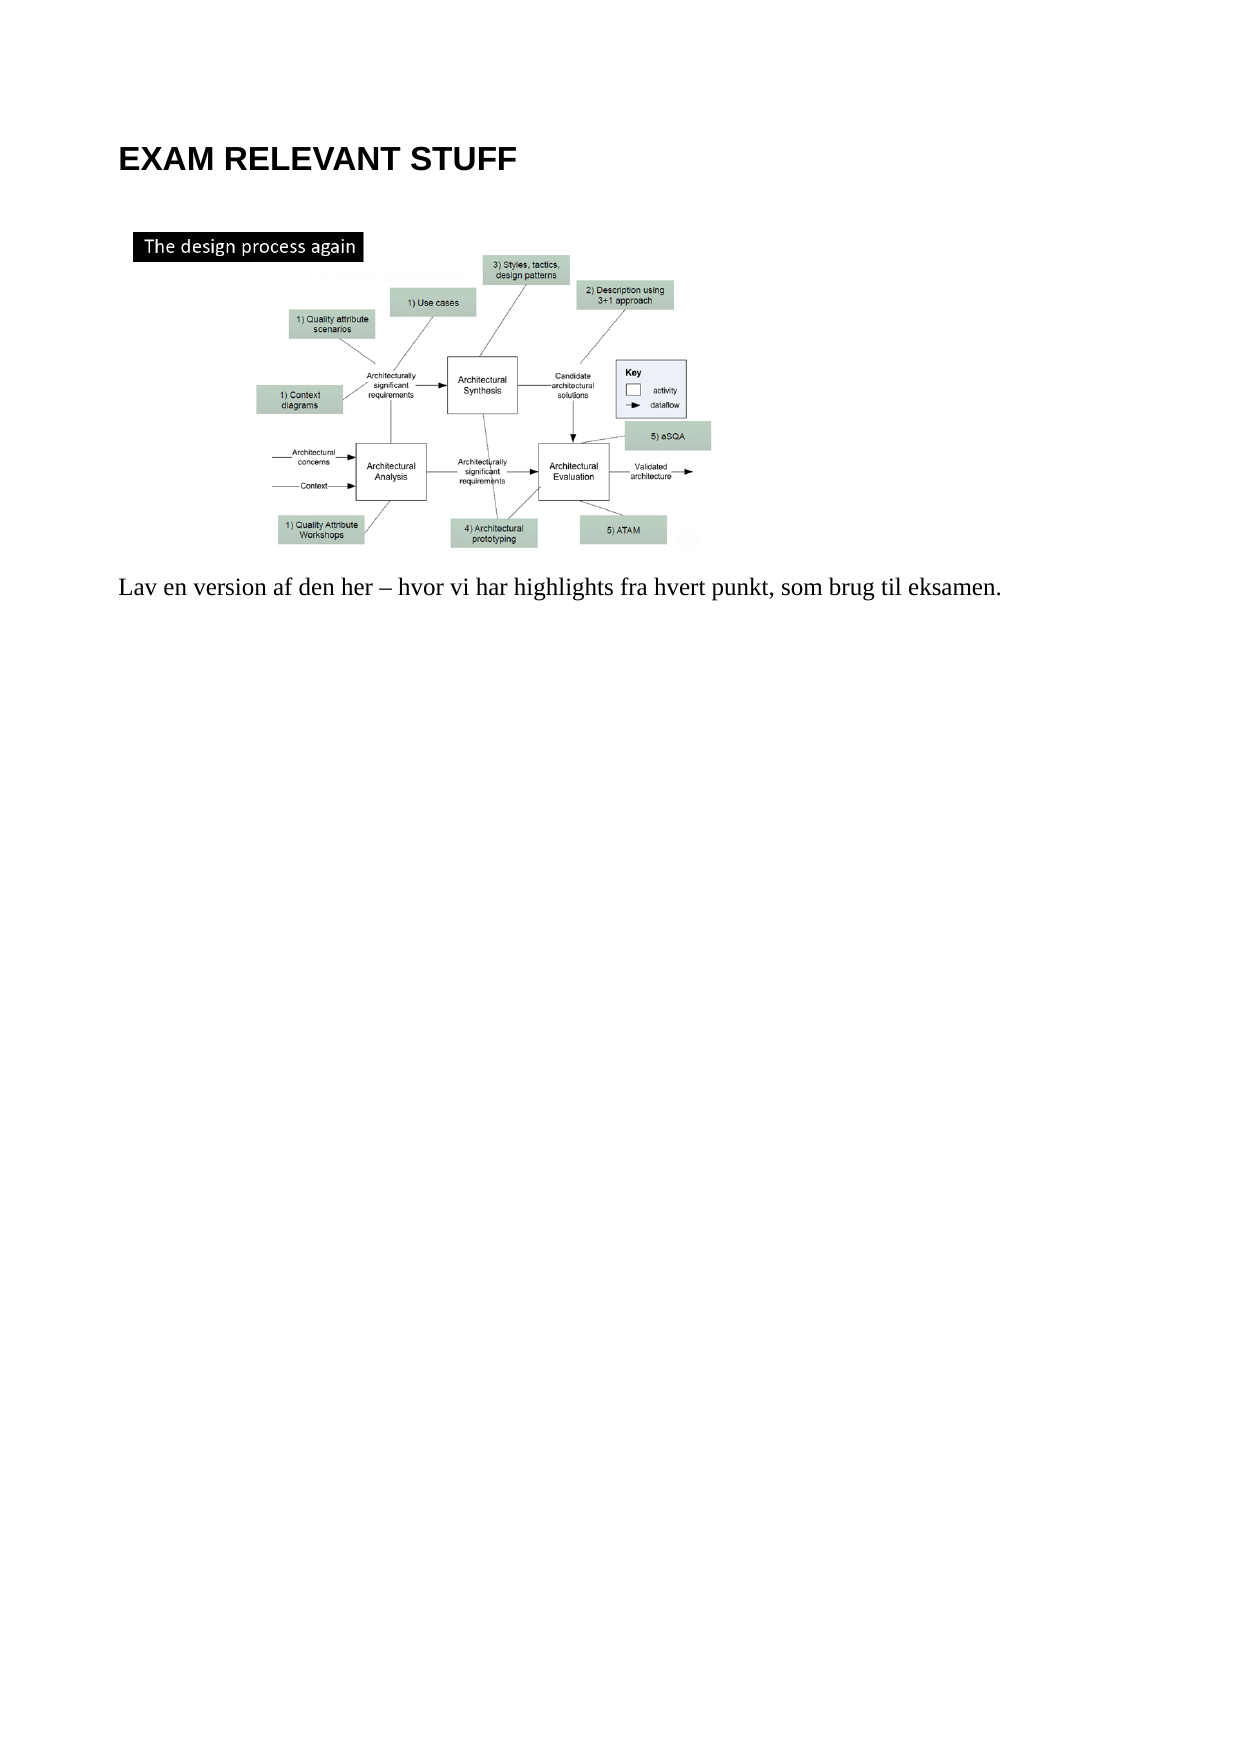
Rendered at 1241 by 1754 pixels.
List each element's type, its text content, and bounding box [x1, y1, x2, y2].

text Lav en version af den her – hvor vi har highlights fra hvert punkt, som brug til eksamen. [118, 572, 1122, 601]
subtitle EXAM RELEVANT STUFF [118, 139, 1122, 177]
picture [118, 225, 719, 554]
